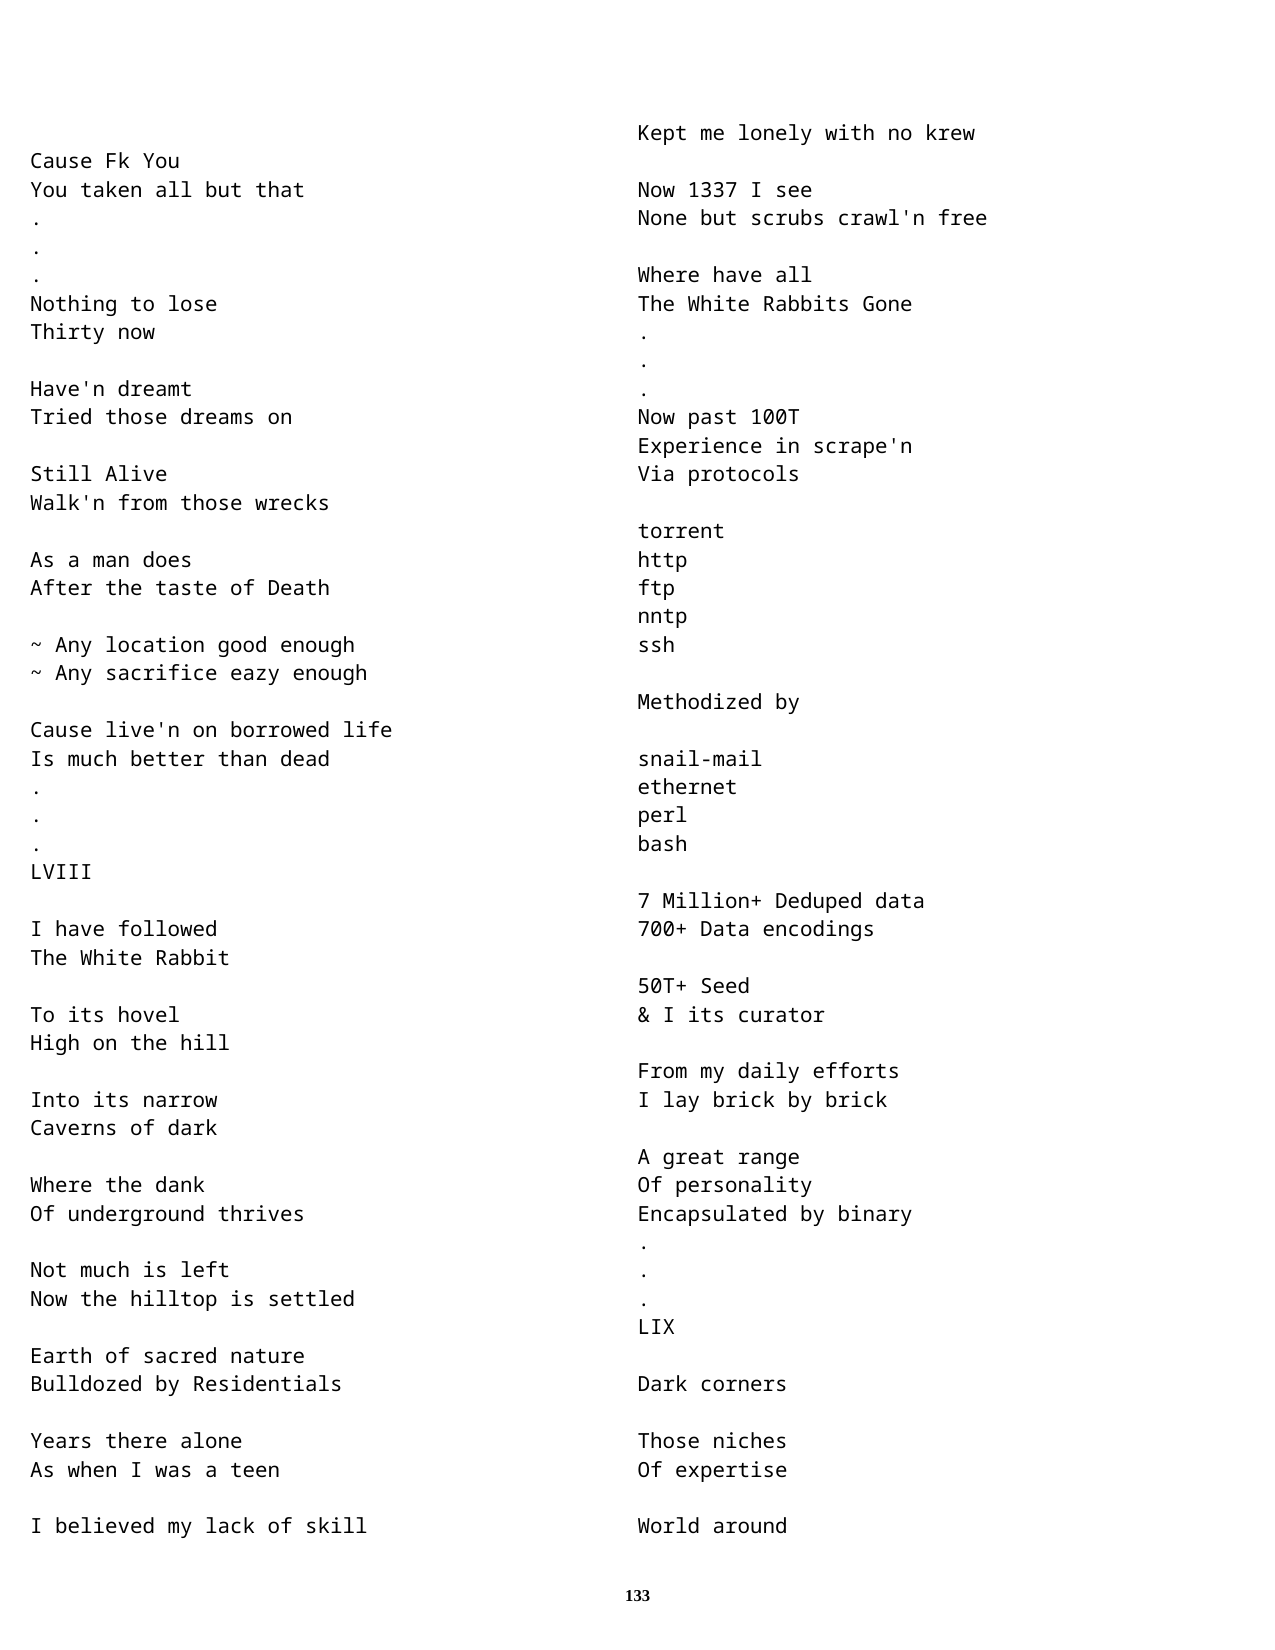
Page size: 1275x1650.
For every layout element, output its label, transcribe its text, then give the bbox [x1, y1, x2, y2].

text Tried those dreams on [30, 402, 637, 431]
text To its hovel [30, 1000, 637, 1028]
text Those niches [637, 1426, 1245, 1455]
text Where the dank [30, 1170, 637, 1199]
text Now past 100T [637, 402, 1245, 431]
text High on the hill [30, 1028, 637, 1057]
text perl [637, 801, 1245, 829]
text I lay brick by brick [637, 1085, 1245, 1113]
text ssh [637, 630, 1245, 658]
text Kept me lonely with no krew [637, 118, 1245, 147]
text None but scrubs crawl'n free [637, 203, 1245, 232]
text 7 Million+ Deduped data [637, 886, 1245, 914]
text Into its narrow [30, 1085, 637, 1113]
text Years there alone [30, 1426, 637, 1455]
text Earth of sacred nature [30, 1341, 637, 1369]
text . [637, 1227, 1245, 1256]
text LVIII [30, 857, 637, 886]
text http [637, 545, 1245, 573]
text Have'n dreamt [30, 374, 637, 402]
text The White Rabbits Gone [637, 289, 1245, 317]
text Is much better than dead [30, 744, 637, 772]
text Where have all [637, 260, 1245, 289]
text Of underground thrives [30, 1199, 637, 1227]
text Encapsulated by binary [637, 1199, 1245, 1227]
text snail-mail [637, 744, 1245, 772]
text . [637, 374, 1245, 402]
text Thirty now [30, 317, 637, 346]
text As when I was a teen [30, 1455, 637, 1483]
text Nothing to lose [30, 289, 637, 317]
text ~ Any sacrifice eazy enough [30, 658, 637, 687]
text Methodized by [637, 687, 1245, 715]
text LIX [637, 1312, 1245, 1341]
text bash [637, 829, 1245, 857]
text From my daily efforts [637, 1057, 1245, 1085]
text You taken all but that [30, 175, 637, 203]
text 50T+ Seed [637, 971, 1245, 1000]
text . [637, 1256, 1245, 1284]
text Walk'n from those wrecks [30, 488, 637, 516]
text . [30, 772, 637, 801]
text Now the hilltop is settled [30, 1284, 637, 1312]
text . [637, 317, 1245, 346]
text . [30, 232, 637, 260]
text I have followed [30, 914, 637, 943]
text 700+ Data encodings [637, 914, 1245, 943]
text I believed my lack of skill [30, 1512, 637, 1540]
text A great range [637, 1142, 1245, 1170]
text ftp [637, 573, 1245, 602]
text nntp [637, 602, 1245, 630]
text Cause live'n on borrowed life [30, 715, 637, 744]
text & I its curator [637, 1000, 1245, 1028]
text Now 1337 I see [637, 175, 1245, 203]
text . [30, 260, 637, 289]
text As a man does [30, 545, 637, 573]
text Bulldozed by Residentials [30, 1369, 637, 1398]
text . [30, 203, 637, 232]
text Experience in scrape'n [637, 431, 1245, 459]
text Not much is left [30, 1256, 637, 1284]
text World around [637, 1512, 1245, 1540]
text . [637, 1284, 1245, 1312]
text Of personality [637, 1170, 1245, 1199]
text Cause Fk You [30, 147, 637, 175]
text torrent [637, 516, 1245, 545]
text Of expertise [637, 1455, 1245, 1483]
text The White Rabbit [30, 943, 637, 971]
text Caverns of dark [30, 1113, 637, 1142]
text ethernet [637, 772, 1245, 801]
text Dark corners [637, 1369, 1245, 1398]
text . [30, 801, 637, 829]
text ~ Any location good enough [30, 630, 637, 658]
text . [637, 346, 1245, 374]
text Still Alive [30, 459, 637, 488]
text Via protocols [637, 459, 1245, 488]
text . [30, 829, 637, 857]
text After the taste of Death [30, 573, 637, 602]
